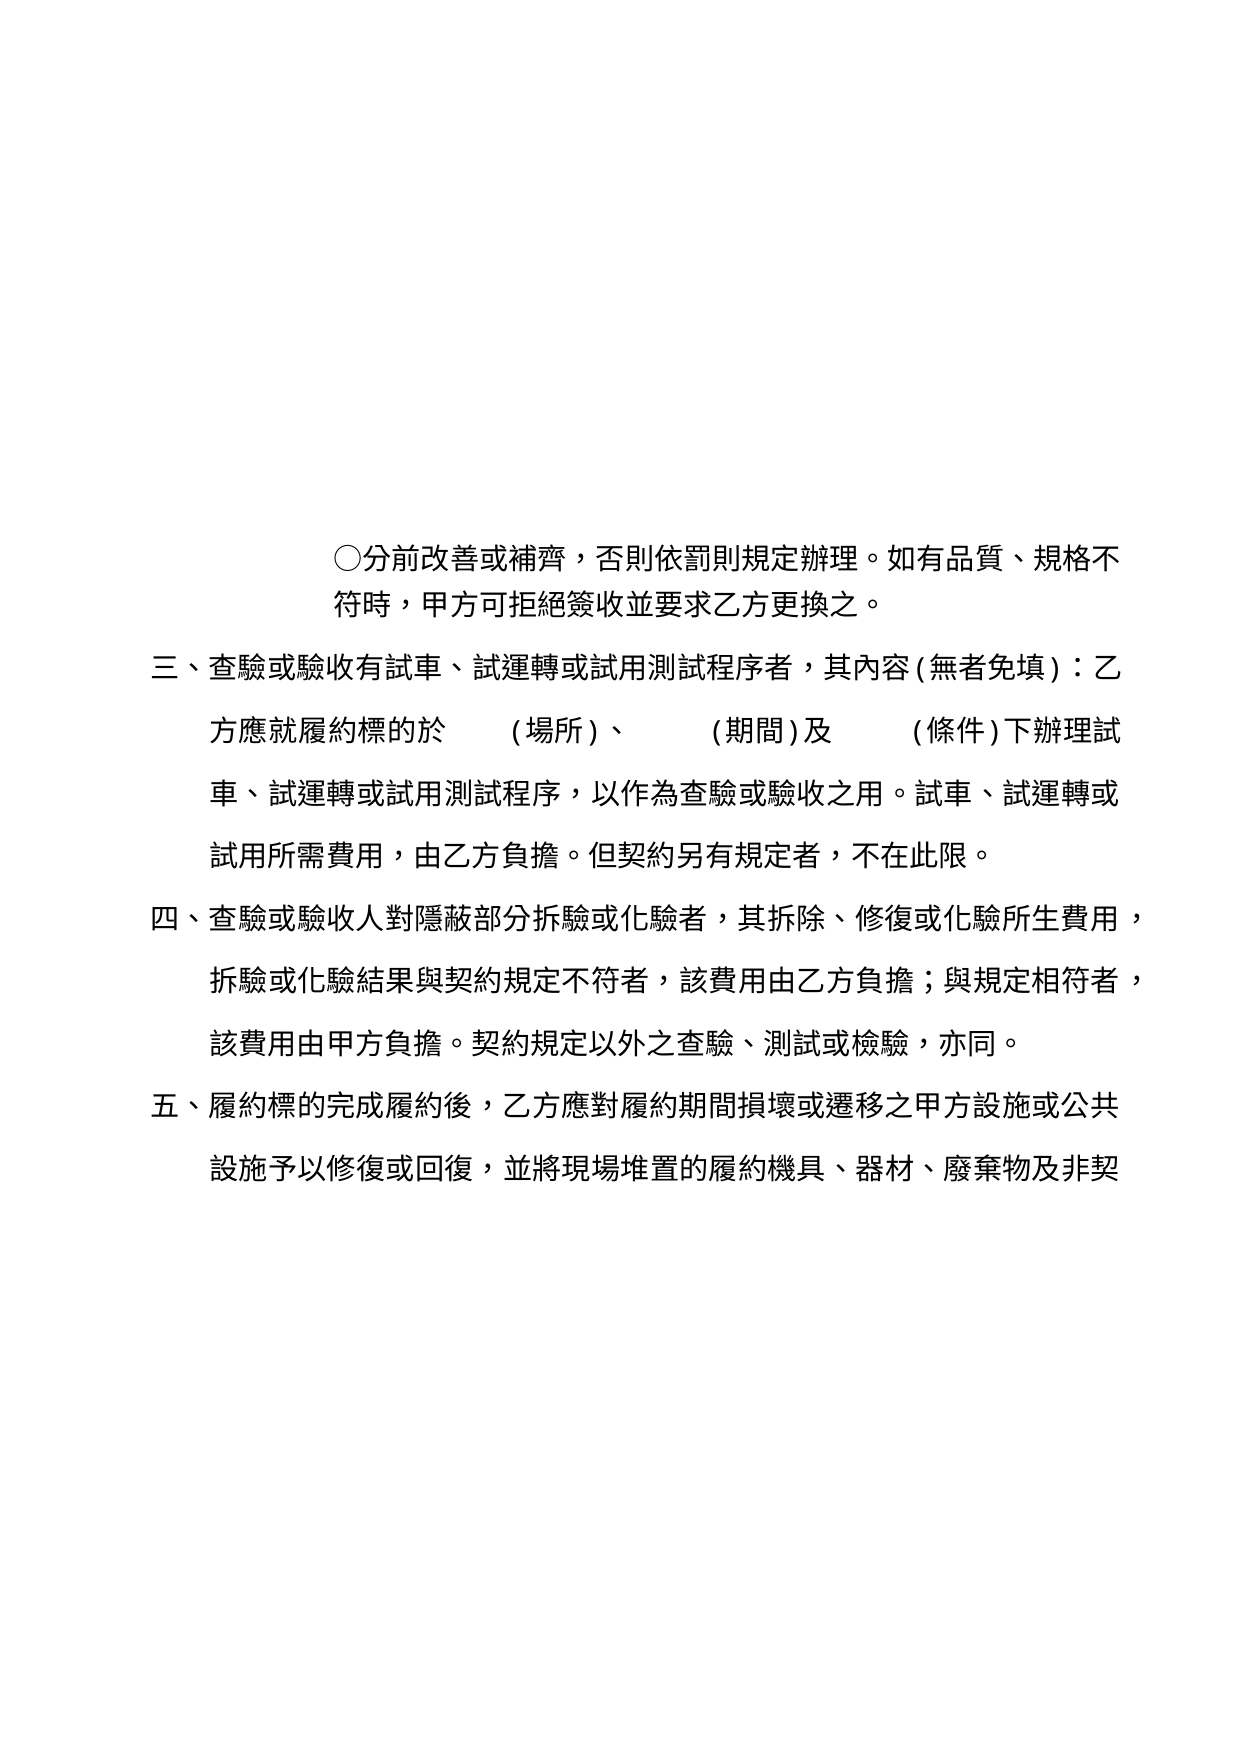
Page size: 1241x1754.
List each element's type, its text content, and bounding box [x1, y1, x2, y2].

list ○分前改善或補齊，否則依罰則規定辦理。如有品質、規格不符時，甲方可拒絕簽收並要求乙方更換之。 [298, 533, 1122, 625]
text 四、查驗或驗收人對隱蔽部分拆驗或化驗者，其拆除、修復或化驗所生費用，拆驗或化驗結果與契約規定不符者，該費用由乙方負擔；與規定相符者，該費用由甲方負擔。契約規定以外之查驗、測試或檢驗，亦同。 [150, 875, 1122, 1062]
text 五、履約標的完成履約後，乙方應對履約期間損壞或遷移之甲方設施或公共設施予以修復或回復，並將現場堆置的履約機具、器材、廢棄物及非契 [150, 1062, 1122, 1187]
text 三、查驗或驗收有試車、試運轉或試用測試程序者，其內容(無者免填)：乙方應就履約標的於 (場所)、 (期間)及 (條件)下辦理試車、試運轉或試用測試程序，以作為查驗或驗收之用。試車、試運轉或試用所需費用，由乙方負擔。但契約另有規定者，不在此限。 [150, 625, 1122, 875]
